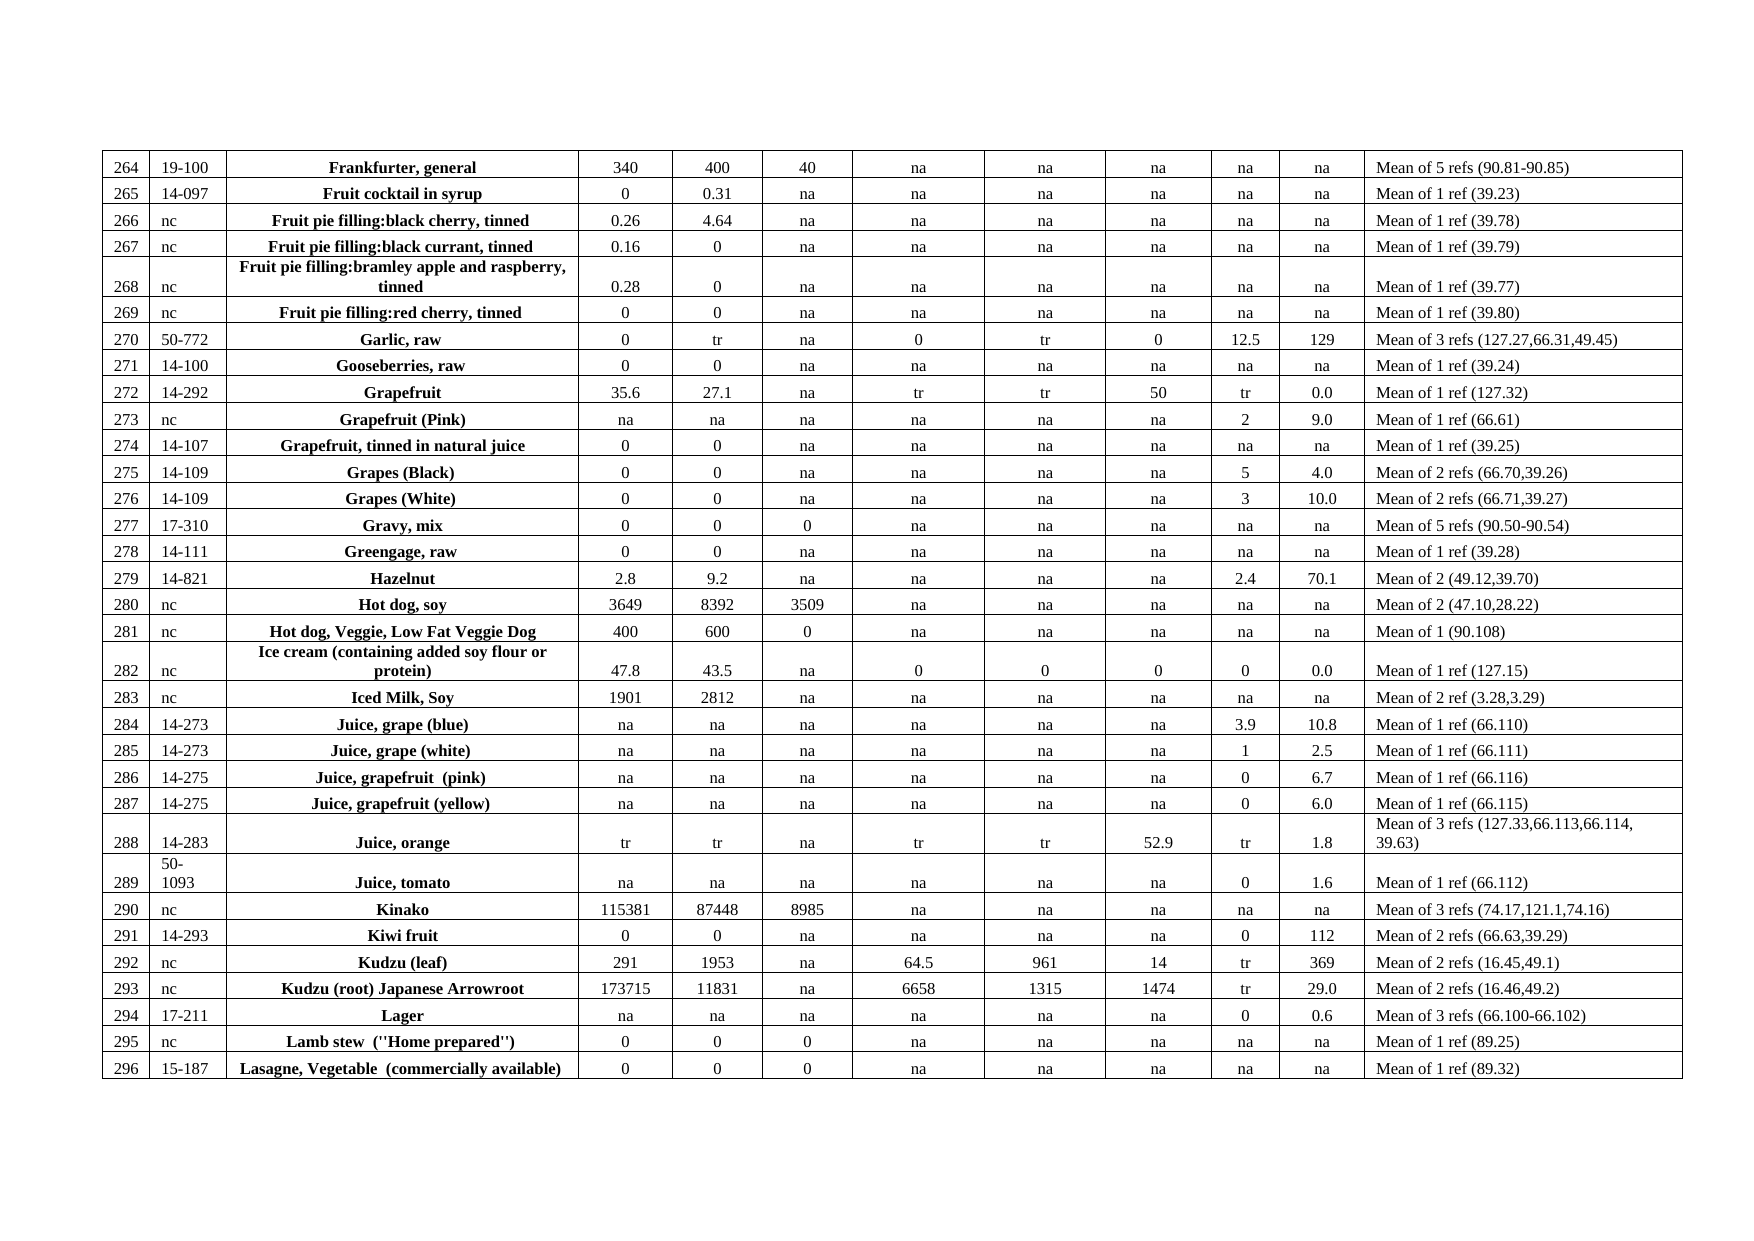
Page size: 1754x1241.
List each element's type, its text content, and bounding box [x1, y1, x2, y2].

table_cell Kinako [227, 893, 578, 918]
table_cell 0 [673, 1052, 762, 1078]
table_cell tr [673, 814, 762, 852]
table_cell 14-283 [150, 814, 226, 852]
table_cell 288 [103, 814, 149, 852]
table_cell 0 [1212, 920, 1279, 945]
table_cell na [1106, 536, 1211, 561]
table_cell na [853, 615, 984, 641]
table_cell na [853, 204, 984, 230]
table_cell 0 [853, 323, 984, 349]
table_cell na [1106, 1052, 1211, 1078]
table_cell 278 [103, 536, 149, 561]
table_cell 0.26 [579, 204, 672, 230]
table_cell 5 [1212, 456, 1279, 482]
table_cell na [985, 999, 1105, 1025]
table_cell na [1280, 350, 1364, 375]
table_cell na [579, 403, 672, 428]
table_cell 0 [1212, 761, 1279, 787]
table_cell na [1106, 999, 1211, 1025]
table_cell Mean of 5 refs (90.50-90.54) [1365, 509, 1682, 535]
table_cell na [763, 854, 852, 892]
table_cell Mean of 1 ref (39.23) [1365, 178, 1682, 203]
table_cell 35.6 [579, 376, 672, 402]
table_cell 0 [579, 456, 672, 482]
table_cell 47.8 [579, 642, 672, 680]
table_cell na [985, 456, 1105, 482]
table_cell 4.0 [1280, 456, 1364, 482]
table_cell na [985, 681, 1105, 707]
table_cell Mean of 2 ref (3.28,3.29) [1365, 681, 1682, 707]
table_cell 14-100 [150, 350, 226, 375]
table_cell na [985, 761, 1105, 787]
table_cell 0 [673, 509, 762, 535]
table_cell na [1280, 615, 1364, 641]
table_cell na [1106, 589, 1211, 614]
table_cell Lamb stew (''Home prepared'') [227, 1026, 578, 1051]
table_cell 0 [579, 297, 672, 322]
table_cell 290 [103, 893, 149, 918]
table_cell 19-100 [150, 151, 226, 177]
table_cell 1953 [673, 946, 762, 972]
table_cell Mean of 3 refs (127.27,66.31,49.45) [1365, 323, 1682, 349]
table_cell 285 [103, 735, 149, 760]
table_cell na [985, 1026, 1105, 1051]
table_cell 296 [103, 1052, 149, 1078]
table_cell Mean of 1 ref (39.80) [1365, 297, 1682, 322]
table_cell na [1106, 893, 1211, 918]
table_cell Hot dog, Veggie, Low Fat Veggie Dog [227, 615, 578, 641]
table_cell na [763, 403, 852, 428]
table_cell 271 [103, 350, 149, 375]
table_cell Fruit cocktail in syrup [227, 178, 578, 203]
table_cell Grapefruit (Pink) [227, 403, 578, 428]
table_cell 115381 [579, 893, 672, 918]
table_cell tr [1212, 814, 1279, 852]
table_cell 369 [1280, 946, 1364, 972]
table_cell 291 [103, 920, 149, 945]
table_cell na [853, 893, 984, 918]
table_cell Mean of 3 refs (127.33,66.113,66.114, 39.63) [1365, 814, 1682, 852]
table_cell nc [150, 946, 226, 972]
table_cell Garlic, raw [227, 323, 578, 349]
table_cell Juice, orange [227, 814, 578, 852]
table_cell Fruit pie filling:bramley apple and raspberry, tinned [227, 257, 578, 296]
table_cell Mean of 1 (90.108) [1365, 615, 1682, 641]
table_cell na [853, 735, 984, 760]
table_cell 0 [673, 297, 762, 322]
table_cell 0.31 [673, 178, 762, 203]
table_cell 0 [853, 642, 984, 680]
table_cell 286 [103, 761, 149, 787]
table_cell 1315 [985, 973, 1105, 998]
table_cell na [853, 231, 984, 256]
table_cell na [1106, 788, 1211, 813]
table_cell na [763, 323, 852, 349]
table_cell na [579, 735, 672, 760]
table_cell 270 [103, 323, 149, 349]
table_cell na [763, 483, 852, 508]
table_cell na [853, 350, 984, 375]
table_cell 0 [763, 1026, 852, 1051]
table_cell na [1106, 509, 1211, 535]
table_cell na [763, 376, 852, 402]
table_cell Mean of 2 refs (66.71,39.27) [1365, 483, 1682, 508]
table_cell na [1280, 1026, 1364, 1051]
table_cell 14-273 [150, 708, 226, 733]
table_cell Mean of 1 ref (66.115) [1365, 788, 1682, 813]
table_cell 268 [103, 257, 149, 296]
table_cell Mean of 1 ref (39.24) [1365, 350, 1682, 375]
table_cell 9.2 [673, 562, 762, 588]
table_cell na [763, 536, 852, 561]
table_cell nc [150, 297, 226, 322]
table_cell na [1212, 231, 1279, 256]
table_cell na [1106, 562, 1211, 588]
table_cell Ice cream (containing added soy flour or protein) [227, 642, 578, 680]
table_cell 284 [103, 708, 149, 733]
table_cell nc [150, 589, 226, 614]
table_cell na [1280, 151, 1364, 177]
table_cell Mean of 3 refs (66.100-66.102) [1365, 999, 1682, 1025]
table_cell na [985, 920, 1105, 945]
table_cell Grapes (Black) [227, 456, 578, 482]
table_cell Grapes (White) [227, 483, 578, 508]
table_cell Kiwi fruit [227, 920, 578, 945]
table_cell 14-821 [150, 562, 226, 588]
table_cell 40 [763, 151, 852, 177]
table_cell 275 [103, 456, 149, 482]
table_cell 340 [579, 151, 672, 177]
table_cell nc [150, 403, 226, 428]
table_cell na [1106, 615, 1211, 641]
table_cell na [1212, 178, 1279, 203]
table_cell na [579, 999, 672, 1025]
table_cell 294 [103, 999, 149, 1025]
table_cell Mean of 2 refs (16.45,49.1) [1365, 946, 1682, 972]
table_cell 1.6 [1280, 854, 1364, 892]
table_cell na [1212, 615, 1279, 641]
table_cell 0 [673, 483, 762, 508]
table_cell 14-293 [150, 920, 226, 945]
table_cell na [1212, 297, 1279, 322]
table_cell na [1106, 204, 1211, 230]
table_cell 400 [673, 151, 762, 177]
table_cell 3 [1212, 483, 1279, 508]
table_cell 0 [1212, 999, 1279, 1025]
table_cell na [853, 509, 984, 535]
table_cell 273 [103, 403, 149, 428]
table_cell na [853, 681, 984, 707]
table_cell na [763, 999, 852, 1025]
table_cell Fruit pie filling:red cherry, tinned [227, 297, 578, 322]
table_cell na [579, 788, 672, 813]
table_cell nc [150, 973, 226, 998]
table_cell na [985, 297, 1105, 322]
table_cell na [1280, 257, 1364, 296]
table_cell Grapefruit [227, 376, 578, 402]
table_cell 1 [1212, 735, 1279, 760]
table_cell 292 [103, 946, 149, 972]
table_cell 0 [579, 536, 672, 561]
table_cell nc [150, 257, 226, 296]
table_cell na [985, 589, 1105, 614]
table_cell na [1106, 178, 1211, 203]
table_cell 14-097 [150, 178, 226, 203]
table_cell 0 [763, 615, 852, 641]
table_cell na [985, 562, 1105, 588]
table_cell 0 [579, 1052, 672, 1078]
table_cell 15-187 [150, 1052, 226, 1078]
table_cell na [1280, 589, 1364, 614]
table_cell na [1212, 257, 1279, 296]
table_cell 293 [103, 973, 149, 998]
table_cell Mean of 1 ref (89.25) [1365, 1026, 1682, 1051]
table_cell na [1212, 151, 1279, 177]
table_cell nc [150, 681, 226, 707]
table_cell na [1212, 536, 1279, 561]
table_cell na [763, 430, 852, 455]
table_cell na [853, 151, 984, 177]
table_cell 0 [763, 509, 852, 535]
table_cell 11831 [673, 973, 762, 998]
table_cell 295 [103, 1026, 149, 1051]
table_cell na [985, 509, 1105, 535]
table_cell na [853, 589, 984, 614]
table_cell na [1280, 204, 1364, 230]
table_cell 50-1093 [150, 854, 226, 892]
table_cell na [763, 297, 852, 322]
table_cell 400 [579, 615, 672, 641]
table_cell 1.8 [1280, 814, 1364, 852]
table_cell 264 [103, 151, 149, 177]
table_cell na [763, 231, 852, 256]
table_cell 266 [103, 204, 149, 230]
table_cell Fruit pie filling:black currant, tinned [227, 231, 578, 256]
table_cell na [853, 257, 984, 296]
table_cell 4.64 [673, 204, 762, 230]
table_cell na [763, 761, 852, 787]
table_cell 3509 [763, 589, 852, 614]
table_cell tr [1212, 973, 1279, 998]
table_cell na [763, 946, 852, 972]
table_cell nc [150, 204, 226, 230]
table_cell 283 [103, 681, 149, 707]
table_cell Gooseberries, raw [227, 350, 578, 375]
table_cell na [985, 854, 1105, 892]
table_cell 274 [103, 430, 149, 455]
table_cell tr [1212, 946, 1279, 972]
table_cell 267 [103, 231, 149, 256]
table_cell na [985, 615, 1105, 641]
table_cell na [985, 735, 1105, 760]
table_cell 2812 [673, 681, 762, 707]
table_cell 269 [103, 297, 149, 322]
table_cell na [1106, 297, 1211, 322]
table_cell 0 [1212, 854, 1279, 892]
table_cell 1474 [1106, 973, 1211, 998]
table_cell 0 [579, 350, 672, 375]
table_cell 0 [673, 257, 762, 296]
table_cell Juice, grapefruit (pink) [227, 761, 578, 787]
table_cell 0 [1106, 323, 1211, 349]
table_cell 14-109 [150, 456, 226, 482]
table_cell 3649 [579, 589, 672, 614]
table_cell 29.0 [1280, 973, 1364, 998]
table_cell Mean of 1 ref (66.61) [1365, 403, 1682, 428]
table_cell Iced Milk, Soy [227, 681, 578, 707]
table_cell 600 [673, 615, 762, 641]
table_cell tr [1212, 376, 1279, 402]
table_cell na [985, 708, 1105, 733]
table_cell nc [150, 1026, 226, 1051]
table_cell na [1280, 430, 1364, 455]
table_cell 14-109 [150, 483, 226, 508]
table_cell na [673, 735, 762, 760]
table_cell 2.5 [1280, 735, 1364, 760]
table_cell 0 [985, 642, 1105, 680]
table_cell 0 [579, 483, 672, 508]
table_cell 14-107 [150, 430, 226, 455]
table_cell 291 [579, 946, 672, 972]
table_cell tr [579, 814, 672, 852]
table_cell 0 [673, 1026, 762, 1051]
table_cell Mean of 3 refs (74.17,121.1,74.16) [1365, 893, 1682, 918]
table_cell 17-310 [150, 509, 226, 535]
table_cell Mean of 2 refs (66.63,39.29) [1365, 920, 1682, 945]
table_cell 0 [579, 509, 672, 535]
table_cell 1901 [579, 681, 672, 707]
table_cell na [763, 708, 852, 733]
table_cell na [985, 483, 1105, 508]
table_cell Grapefruit, tinned in natural juice [227, 430, 578, 455]
table_cell na [673, 788, 762, 813]
table_cell 14-111 [150, 536, 226, 561]
table_cell na [1280, 297, 1364, 322]
table_cell 277 [103, 509, 149, 535]
table_cell 279 [103, 562, 149, 588]
table_cell na [763, 257, 852, 296]
table_cell na [853, 1052, 984, 1078]
table_cell 2.4 [1212, 562, 1279, 588]
table_cell 0 [763, 1052, 852, 1078]
table_cell 280 [103, 589, 149, 614]
table_cell Lasagne, Vegetable (commercially available) [227, 1052, 578, 1078]
table_cell na [1212, 681, 1279, 707]
table_cell na [763, 562, 852, 588]
table_cell na [1106, 350, 1211, 375]
table_cell 0 [579, 323, 672, 349]
table_cell na [763, 973, 852, 998]
table_cell na [673, 854, 762, 892]
table_cell na [853, 430, 984, 455]
table_cell Juice, grape (blue) [227, 708, 578, 733]
table_cell na [763, 350, 852, 375]
table_cell Kudzu (root) Japanese Arrowroot [227, 973, 578, 998]
table_cell Hazelnut [227, 562, 578, 588]
table_cell na [985, 257, 1105, 296]
table_cell 272 [103, 376, 149, 402]
table_cell 0.0 [1280, 376, 1364, 402]
table_cell na [1280, 231, 1364, 256]
table_cell na [1212, 204, 1279, 230]
table_cell Mean of 1 ref (39.78) [1365, 204, 1682, 230]
table_cell 276 [103, 483, 149, 508]
table_cell 0 [673, 430, 762, 455]
table_cell na [985, 231, 1105, 256]
table_cell 282 [103, 642, 149, 680]
table_cell 14 [1106, 946, 1211, 972]
table_cell 10.0 [1280, 483, 1364, 508]
table_cell 173715 [579, 973, 672, 998]
table_cell 0 [673, 920, 762, 945]
table_cell Mean of 5 refs (90.81-90.85) [1365, 151, 1682, 177]
table_cell nc [150, 893, 226, 918]
table_cell Mean of 1 ref (89.32) [1365, 1052, 1682, 1078]
table_cell 961 [985, 946, 1105, 972]
table_cell na [1106, 681, 1211, 707]
table_cell Mean of 1 ref (39.28) [1365, 536, 1682, 561]
table_cell Mean of 1 ref (66.111) [1365, 735, 1682, 760]
table_cell 10.8 [1280, 708, 1364, 733]
table_cell tr [985, 323, 1105, 349]
table_cell 265 [103, 178, 149, 203]
table_cell na [579, 761, 672, 787]
table_cell Mean of 1 ref (39.77) [1365, 257, 1682, 296]
table_cell na [1212, 430, 1279, 455]
table_cell na [1106, 920, 1211, 945]
table_cell 17-211 [150, 999, 226, 1025]
table_cell na [763, 178, 852, 203]
table_cell na [763, 204, 852, 230]
table_cell Gravy, mix [227, 509, 578, 535]
table_cell Mean of 1 ref (39.79) [1365, 231, 1682, 256]
table_cell Frankfurter, general [227, 151, 578, 177]
table_cell na [853, 761, 984, 787]
table_cell na [985, 430, 1105, 455]
table_cell na [853, 178, 984, 203]
table_cell na [1106, 483, 1211, 508]
table_cell Mean of 1 ref (66.110) [1365, 708, 1682, 733]
table_cell Hot dog, soy [227, 589, 578, 614]
table_cell Lager [227, 999, 578, 1025]
table_cell na [1106, 854, 1211, 892]
table_cell na [1212, 589, 1279, 614]
table_cell 14-273 [150, 735, 226, 760]
table_cell 281 [103, 615, 149, 641]
table_cell nc [150, 642, 226, 680]
table_cell na [853, 854, 984, 892]
table_cell na [673, 708, 762, 733]
table_cell na [853, 562, 984, 588]
table_cell tr [673, 323, 762, 349]
table_cell 2 [1212, 403, 1279, 428]
table_cell na [985, 893, 1105, 918]
table_cell na [763, 642, 852, 680]
table_cell na [1212, 350, 1279, 375]
table_cell 52.9 [1106, 814, 1211, 852]
table_cell na [1212, 1052, 1279, 1078]
table_cell Juice, grapefruit (yellow) [227, 788, 578, 813]
table_cell na [579, 854, 672, 892]
table_cell na [1106, 403, 1211, 428]
table_cell na [985, 151, 1105, 177]
table_cell Mean of 1 ref (127.15) [1365, 642, 1682, 680]
table_cell na [763, 456, 852, 482]
table_cell na [1106, 456, 1211, 482]
table_cell 0 [673, 350, 762, 375]
table_cell na [853, 999, 984, 1025]
table_cell 8985 [763, 893, 852, 918]
table_cell 287 [103, 788, 149, 813]
table_cell na [853, 456, 984, 482]
table_cell Juice, grape (white) [227, 735, 578, 760]
table_cell 70.1 [1280, 562, 1364, 588]
table_cell 64.5 [853, 946, 984, 972]
table_cell nc [150, 231, 226, 256]
table_cell nc [150, 615, 226, 641]
table_cell 0 [579, 920, 672, 945]
table_cell na [985, 536, 1105, 561]
table_cell na [1106, 735, 1211, 760]
table_cell na [763, 920, 852, 945]
table_cell 50 [1106, 376, 1211, 402]
table_cell tr [853, 376, 984, 402]
table_cell Mean of 1 ref (39.25) [1365, 430, 1682, 455]
table_cell na [985, 1052, 1105, 1078]
table_cell 14-275 [150, 788, 226, 813]
table_cell na [763, 735, 852, 760]
table_cell 14-292 [150, 376, 226, 402]
table_cell 0.6 [1280, 999, 1364, 1025]
table_cell na [1280, 893, 1364, 918]
table_cell na [763, 681, 852, 707]
table_cell na [1106, 257, 1211, 296]
table_cell 27.1 [673, 376, 762, 402]
table_cell na [1280, 178, 1364, 203]
table_cell 50-772 [150, 323, 226, 349]
table_cell na [853, 1026, 984, 1051]
table_cell na [1106, 1026, 1211, 1051]
table_cell Mean of 2 (49.12,39.70) [1365, 562, 1682, 588]
table_cell na [853, 403, 984, 428]
table_cell na [1106, 708, 1211, 733]
table_cell 87448 [673, 893, 762, 918]
table_cell tr [853, 814, 984, 852]
table_cell 0.28 [579, 257, 672, 296]
table_cell na [673, 999, 762, 1025]
table_cell na [673, 761, 762, 787]
table_cell na [673, 403, 762, 428]
table_cell 0 [579, 178, 672, 203]
table_cell na [1280, 681, 1364, 707]
table_cell na [1212, 893, 1279, 918]
table_cell Mean of 2 refs (66.70,39.26) [1365, 456, 1682, 482]
table_cell na [763, 788, 852, 813]
table_cell na [985, 350, 1105, 375]
table_cell 0 [579, 430, 672, 455]
table_cell Mean of 1 ref (66.112) [1365, 854, 1682, 892]
table_cell 289 [103, 854, 149, 892]
table_cell 6.7 [1280, 761, 1364, 787]
table_cell 0 [1212, 788, 1279, 813]
table_cell 129 [1280, 323, 1364, 349]
table_cell Kudzu (leaf) [227, 946, 578, 972]
table_cell na [579, 708, 672, 733]
table_cell na [1106, 231, 1211, 256]
table_cell na [985, 204, 1105, 230]
table_cell na [853, 708, 984, 733]
table_cell na [1280, 1052, 1364, 1078]
table_cell 0 [1212, 642, 1279, 680]
table_cell na [985, 788, 1105, 813]
table_cell 112 [1280, 920, 1364, 945]
table_cell Mean of 1 ref (66.116) [1365, 761, 1682, 787]
table_cell na [853, 297, 984, 322]
table_cell na [1106, 151, 1211, 177]
table_cell na [853, 920, 984, 945]
table_cell 9.0 [1280, 403, 1364, 428]
table_cell Mean of 2 (47.10,28.22) [1365, 589, 1682, 614]
table_cell Mean of 2 refs (16.46,49.2) [1365, 973, 1682, 998]
table_cell na [985, 178, 1105, 203]
table_cell 0 [579, 1026, 672, 1051]
table_cell Juice, tomato [227, 854, 578, 892]
table_cell Greengage, raw [227, 536, 578, 561]
table_cell na [985, 403, 1105, 428]
table_cell 0 [1106, 642, 1211, 680]
table_cell 0.0 [1280, 642, 1364, 680]
table_cell 2.8 [579, 562, 672, 588]
table_cell 43.5 [673, 642, 762, 680]
table_cell na [1212, 1026, 1279, 1051]
table_cell na [1280, 536, 1364, 561]
table_cell 6.0 [1280, 788, 1364, 813]
table_cell 12.5 [1212, 323, 1279, 349]
table_cell na [1280, 509, 1364, 535]
table_cell 3.9 [1212, 708, 1279, 733]
table_cell na [853, 483, 984, 508]
table_cell Fruit pie filling:black cherry, tinned [227, 204, 578, 230]
table_cell 14-275 [150, 761, 226, 787]
table_cell 0.16 [579, 231, 672, 256]
table_cell 0 [673, 536, 762, 561]
table_cell Mean of 1 ref (127.32) [1365, 376, 1682, 402]
table_cell 6658 [853, 973, 984, 998]
table_cell tr [985, 376, 1105, 402]
table_cell 0 [673, 231, 762, 256]
table_cell na [1106, 430, 1211, 455]
table_cell na [853, 788, 984, 813]
table_cell na [763, 814, 852, 852]
table_cell 8392 [673, 589, 762, 614]
table_cell 0 [673, 456, 762, 482]
table_cell na [853, 536, 984, 561]
table_cell na [1212, 509, 1279, 535]
table_cell na [1106, 761, 1211, 787]
table_cell tr [985, 814, 1105, 852]
